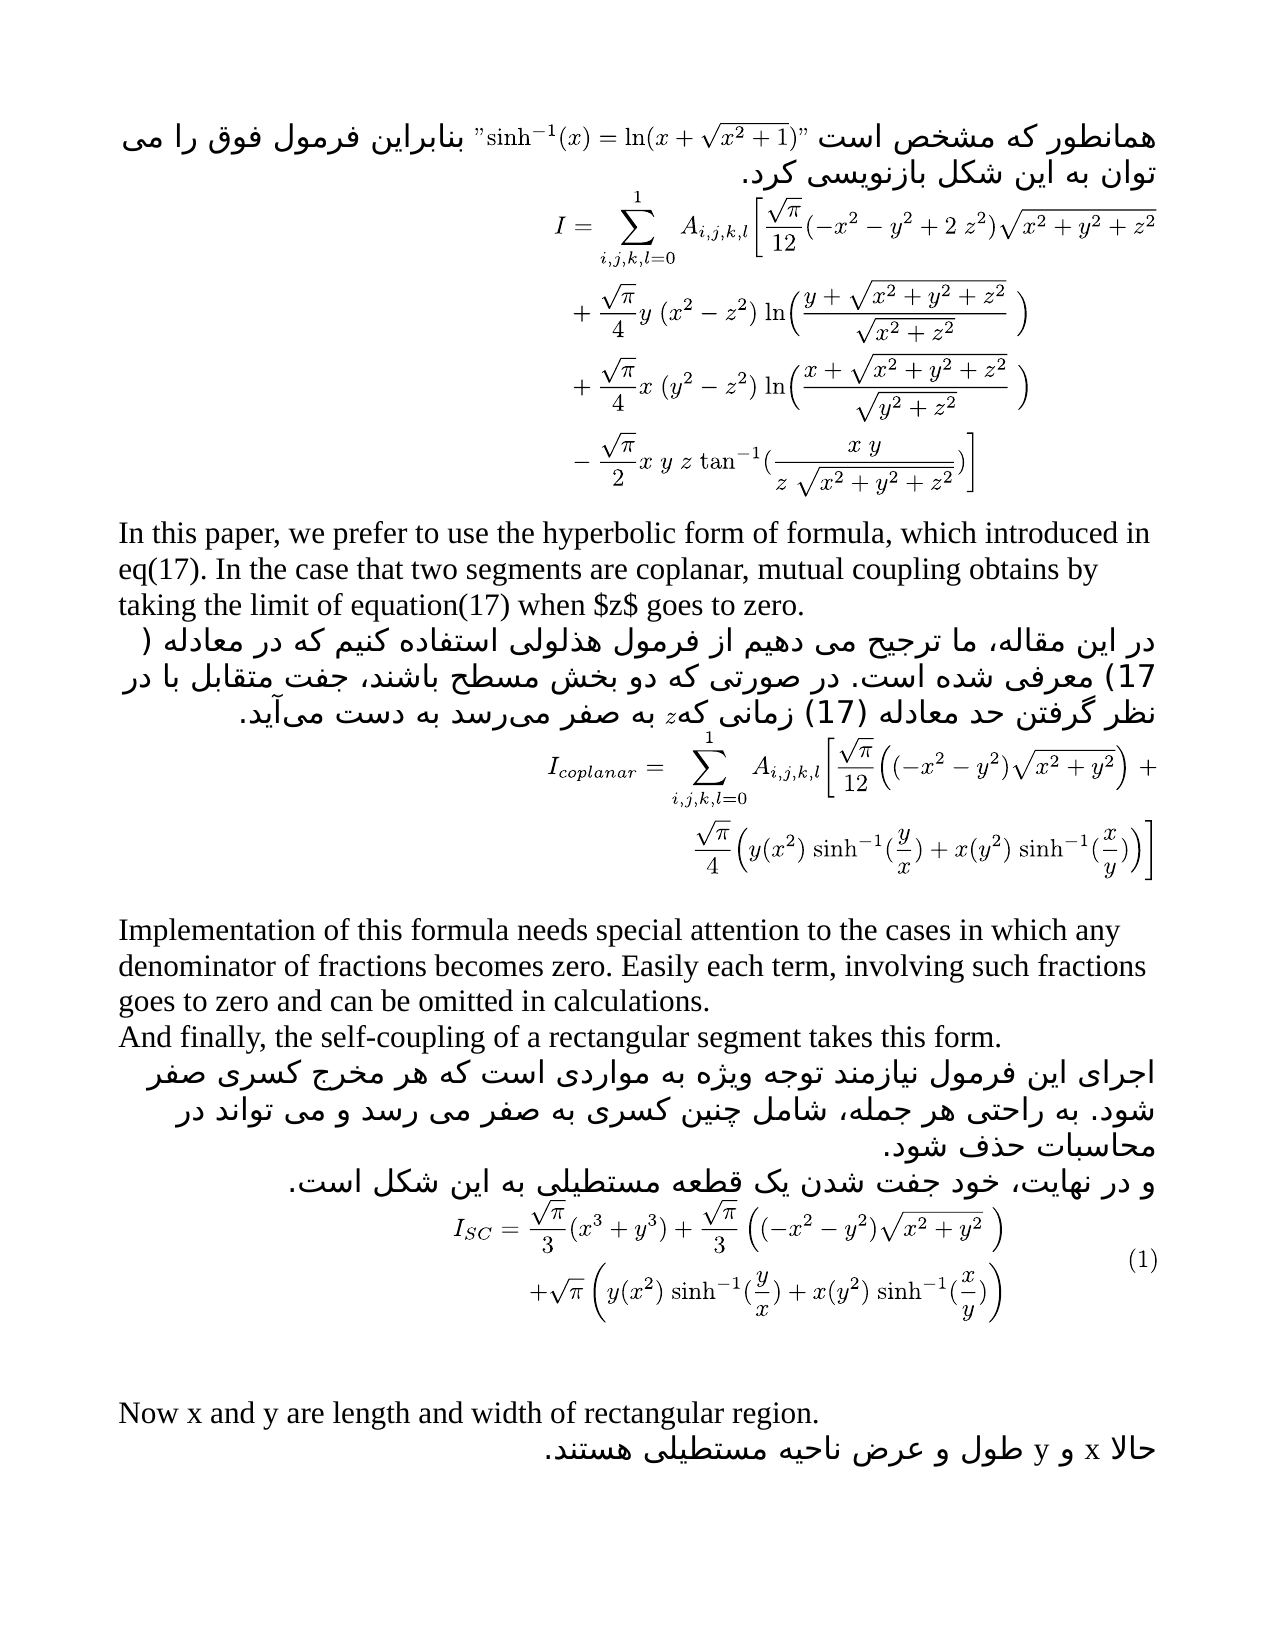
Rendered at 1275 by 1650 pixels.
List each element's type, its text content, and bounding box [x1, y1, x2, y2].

text In this paper, we prefer to use the hyperbolic form of formula, which introduced in eq(17). In the case that two segments are coplanar, mutual coupling obtains by taking the limit of equation(17) when $z$ goes to zero. [118, 514, 1157, 622]
text حالا x و y طول و عرض ناحیه مستطیلی هستند. [118, 1430, 1157, 1467]
text Implementation of this formula needs special attention to the cases in which any denominator of fractions becomes zero. Easily each term, involving such fractions goes to zero and can be omitted in calculations. [118, 911, 1157, 1019]
text Now x and y are length and width of rectangular region. [118, 1394, 1157, 1430]
text همانطور که مشخص است بنابراین فرمول فوق را می توان به این شکل بازنویسی کرد. [118, 118, 1157, 191]
text در این مقاله، ما ترجیح می دهیم از فرمول هذلولی استفاده کنیم که در معادله (17) معرفی شده است. در صورتی که دو بخش مسطح باشند، جفت متقابل با در نظر گرفتن حد معادله (17) زمانی که به صفر می‌رسد به دست می‌آید. [118, 622, 1157, 731]
text اجرای این فرمول نیازمند توجه ویژه به مواردی است که هر مخرج کسری صفر شود. به راحتی هر جمله، شامل چنین کسری به صفر می رسد و می تواند در محاسبات حذف شود. [118, 1054, 1157, 1164]
text And finally, the self-coupling of a rectangular segment takes this form. [118, 1019, 1157, 1054]
text و در نهایت، خود جفت شدن یک قطعه مستطیلی به این شکل است. [118, 1164, 1157, 1200]
